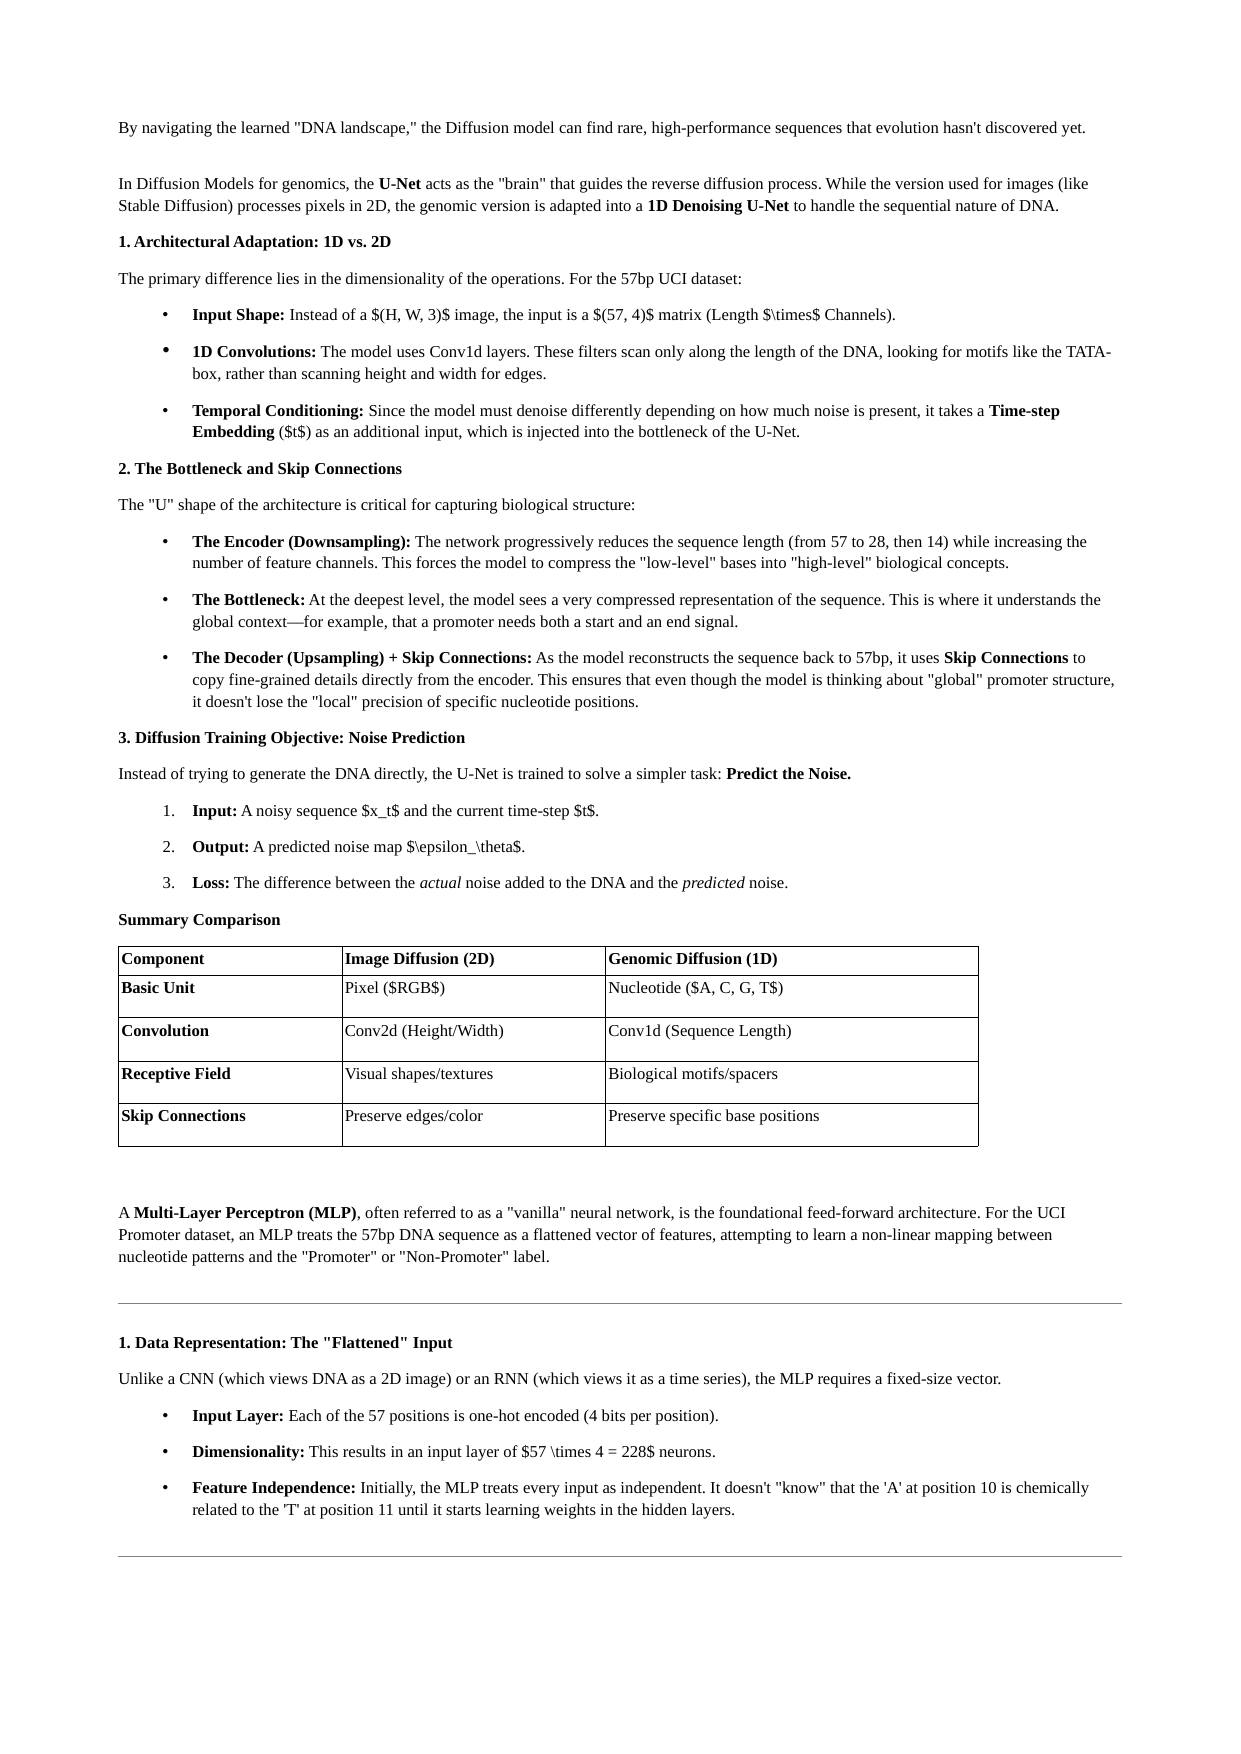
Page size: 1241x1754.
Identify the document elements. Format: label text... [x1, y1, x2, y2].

table_header Image Diffusion (2D) [343, 947, 605, 975]
list Dimensionality: This results in an input layer of $57 \times 4 = 228$ neurons. [162, 1442, 1122, 1461]
subtitle 1. Data Representation: The "Flattened" Input [118, 1333, 1122, 1352]
list Feature Independence: Initially, the MLP treats every input as independent. It doesn't "know" that the 'A' at position 10 is chemically related to the 'T' at position 11 until it starts learning weights in the hidden layers. [162, 1478, 1122, 1519]
table_cell Preserve edges/color [343, 1104, 605, 1146]
table_cell Preserve specific base positions [606, 1104, 978, 1146]
list Input: A noisy sequence $x_t$ and the current time-step $t$. [162, 801, 1122, 820]
text The "U" shape of the architecture is critical for capturing biological structure: [118, 495, 1122, 514]
subtitle 2. The Bottleneck and Skip Connections [118, 459, 1122, 478]
table_cell Pixel ($RGB$) [343, 976, 605, 1017]
table_cell Convolution [119, 1018, 342, 1061]
list The Encoder (Downsampling): The network progressively reduces the sequence length (from 57 to 28, then 14) while increasing the number of feature channels. This forces the model to compress the "low-level" bases into "high-level" biological concepts. [162, 531, 1122, 572]
list Temporal Conditioning: Since the model must denoise differently depending on how much noise is present, it takes a Time-step Embedding ($t$) as an additional input, which is injected into the bottleneck of the U-Net. [162, 400, 1122, 441]
table_cell Receptive Field [119, 1062, 342, 1103]
list 1D Convolutions: The model uses Conv1d layers. These filters scan only along the length of the DNA, looking for motifs like the TATA-box, rather than scanning height and width for edges. [162, 341, 1122, 383]
table_cell Conv1d (Sequence Length) [606, 1018, 978, 1061]
list Input Shape: Instead of a $(H, W, 3)$ image, the input is a $(57, 4)$ matrix (Length $\times$ Channels). [162, 305, 1122, 324]
table_cell Skip Connections [119, 1104, 342, 1146]
text In Diffusion Models for genomics, the U-Net acts as the "brain" that guides the reverse diffusion process. While the version used for images (like Stable Diffusion) processes pixels in 2D, the genomic version is adapted into a 1D Denoising U-Net to handle the sequential nature of DNA. [118, 174, 1122, 215]
subtitle 1. Architectural Adaptation: 1D vs. 2D [118, 232, 1122, 251]
list Loss: The difference between the actual noise added to the DNA and the predicted noise. [162, 873, 1122, 892]
text The primary difference lies in the dimensionality of the operations. For the 57bp UCI dataset: [118, 268, 1122, 288]
list Input Layer: Each of the 57 positions is one-hot encoded (4 bits per position). [162, 1405, 1122, 1425]
table_cell Nucleotide ($A, C, G, T$) [606, 976, 978, 1017]
table_header Component [119, 947, 342, 975]
table_cell Visual shapes/textures [343, 1062, 605, 1103]
table_cell Biological motifs/spacers [606, 1062, 978, 1103]
table_cell Conv2d (Height/Width) [343, 1018, 605, 1061]
text A Multi-Layer Perceptron (MLP), often referred to as a "vanilla" neural network, is the foundational feed-forward architecture. For the UCI Promoter dataset, an MLP treats the 57bp DNA sequence as a flattened vector of features, attempting to learn a non-linear mapping between nucleotide patterns and the "Promoter" or "Non-Promoter" label. [118, 1203, 1122, 1266]
table_header Genomic Diffusion (1D) [606, 947, 978, 975]
text Unlike a CNN (which views DNA as a 2D image) or an RNN (which views it as a time series), the MLP requires a fixed-size vector. [118, 1369, 1122, 1388]
text By navigating the learned "DNA landscape," the Diffusion model can find rare, high-performance sequences that evolution hasn't discovered yet. [118, 118, 1122, 137]
table_cell Basic Unit [119, 976, 342, 1017]
subtitle Summary Comparison [118, 909, 1122, 929]
list The Bottleneck: At the deepest level, the model sees a very compressed representation of the sequence. This is where it understands the global context—for example, that a promoter needs both a start and an end signal. [162, 589, 1122, 631]
text Instead of trying to generate the DNA directly, the U-Net is trained to solve a simpler task: Predict the Noise. [118, 764, 1122, 783]
subtitle 3. Diffusion Training Objective: Noise Prediction [118, 728, 1122, 747]
list Output: A predicted noise map $\epsilon_\theta$. [162, 837, 1122, 856]
list The Decoder (Upsampling) + Skip Connections: As the model reconstructs the sequence back to 57bp, it uses Skip Connections to copy fine-grained details directly from the encoder. This ensures that even though the model is thinking about "global" promoter structure, it doesn't lose the "local" precision of specific nucleotide positions. [162, 648, 1122, 711]
